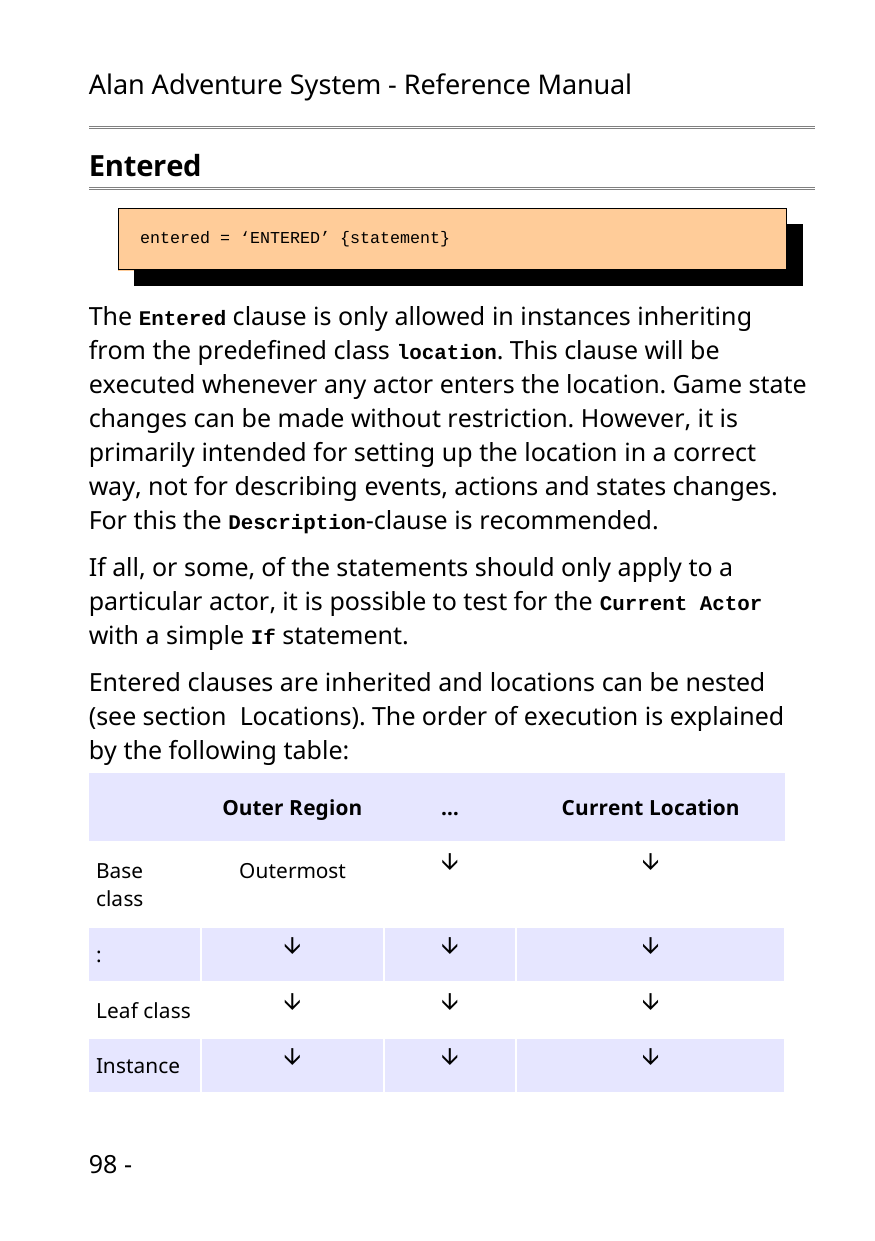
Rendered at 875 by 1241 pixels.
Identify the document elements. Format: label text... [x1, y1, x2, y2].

table_cell  [517, 928, 784, 981]
text The Entered clause is only allowed in instances inheriting from the predefined class location. This clause will be executed whenever any actor enters the location. Game state changes can be made without restriction. However, it is primarily intended for setting up the location in a correct way, not for describing events, actions and states changes. For this the Description-clause is recommended. [88, 299, 815, 537]
text If all, or some, of the statements should only apply to a particular actor, it is possible to test for the Current Actor with a simple If statement. [88, 550, 815, 652]
table_cell Base class [89, 843, 200, 925]
table_header Current Location [516, 773, 785, 841]
text Entered clauses are inherited and locations can be nested (see section Locations). The order of execution is explained by the follow­ing table: [88, 665, 815, 767]
table_cell Leaf class [89, 983, 200, 1037]
text entered = ‘ENTERED’ {statement} [119, 209, 786, 269]
table_header Outer Region [201, 773, 383, 841]
table_cell : [89, 928, 200, 981]
table_header … [384, 773, 516, 841]
table_cell  [517, 1039, 784, 1092]
table_cell  [385, 928, 515, 981]
table_header [89, 773, 201, 841]
table_cell  [202, 928, 383, 981]
table_cell  [385, 843, 515, 925]
table_cell  [517, 843, 784, 925]
table_cell Instance [89, 1039, 200, 1092]
subtitle Entered [88, 146, 815, 189]
table_cell  [385, 983, 515, 1037]
table_cell  [517, 983, 784, 1037]
table_cell Outermost [202, 843, 383, 925]
table_cell  [202, 983, 383, 1037]
table_cell  [385, 1039, 515, 1092]
table_cell  [202, 1039, 383, 1092]
